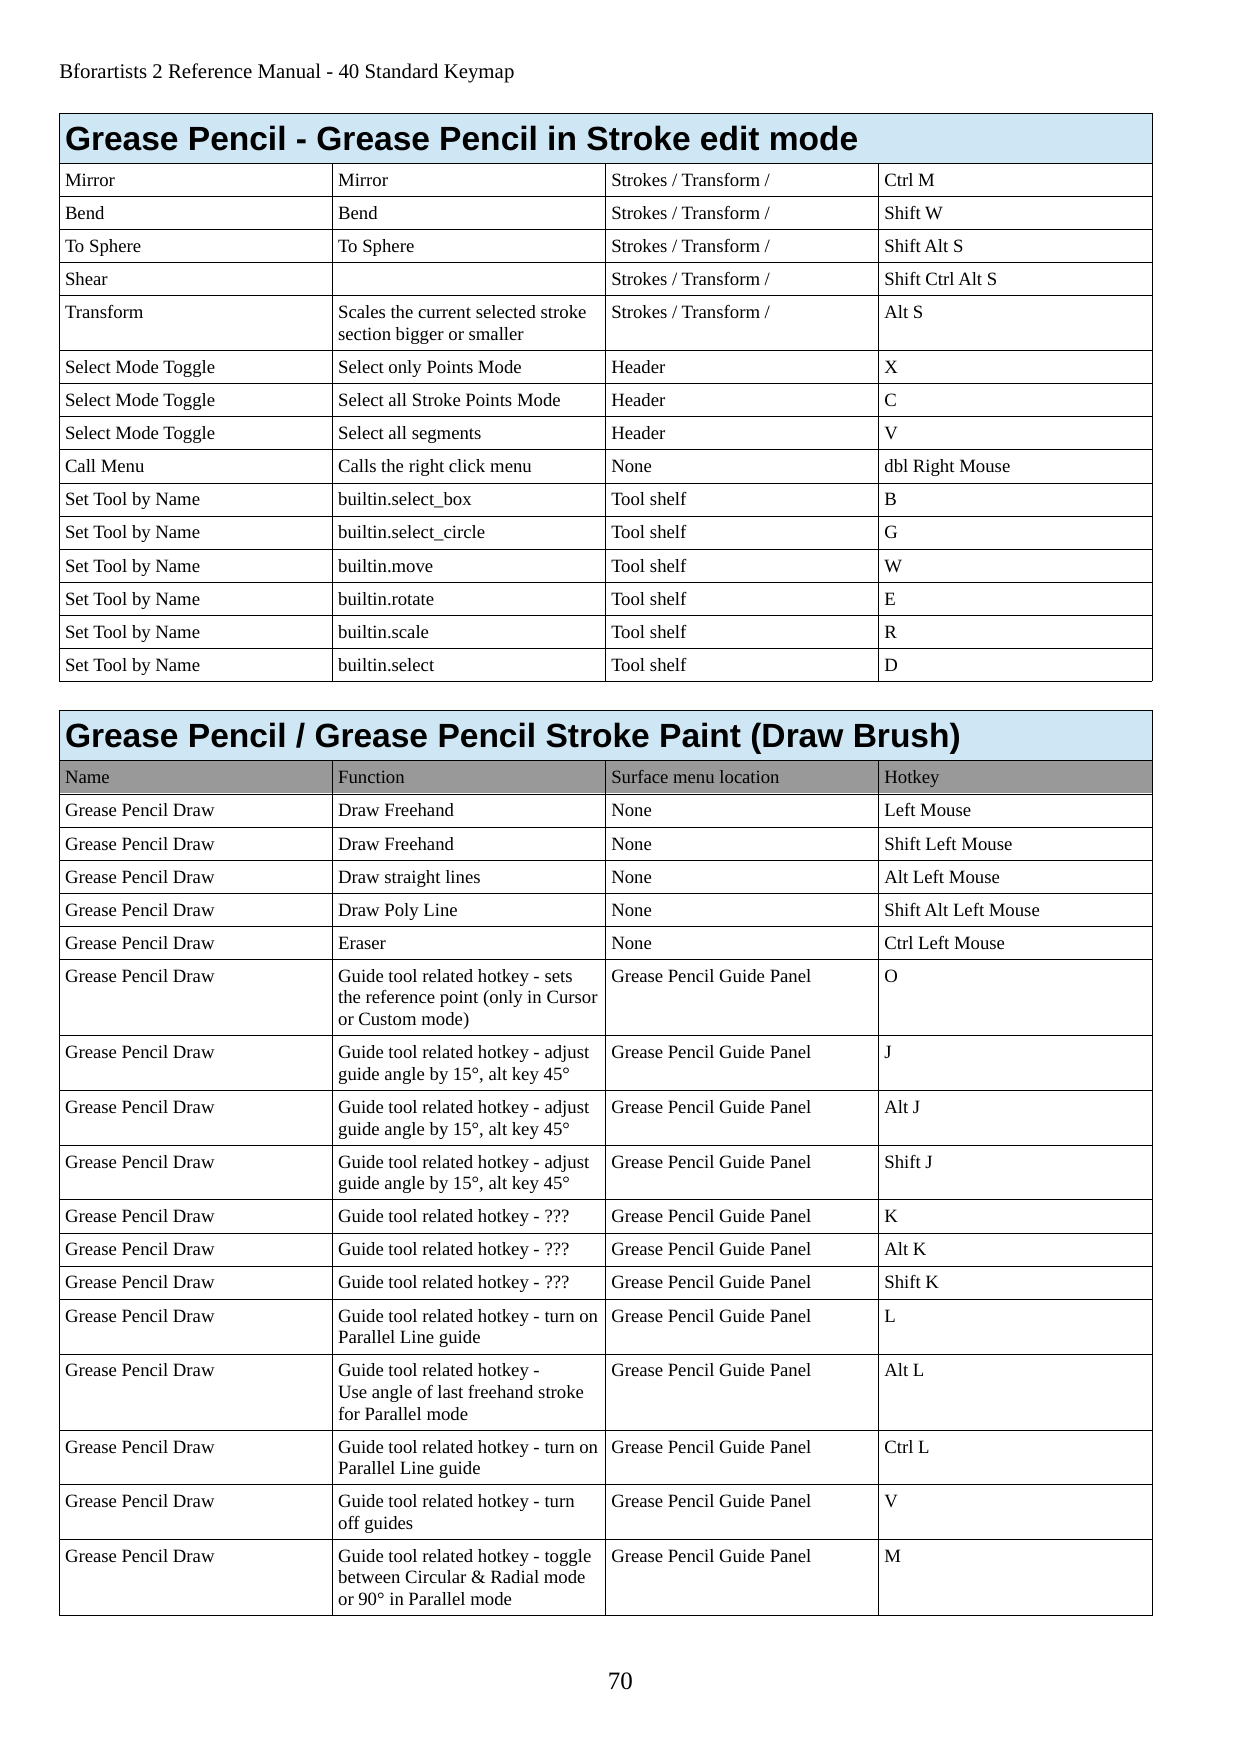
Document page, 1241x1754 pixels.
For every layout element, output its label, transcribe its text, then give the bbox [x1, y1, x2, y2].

table_cell Calls the right click menu [333, 450, 605, 482]
table_cell Grease Pencil Guide Panel [606, 1234, 878, 1266]
table_cell Surface menu location [606, 761, 878, 793]
table_cell Alt L [879, 1355, 1152, 1430]
table_cell Grease Pencil Draw [60, 861, 332, 893]
table_cell R [879, 616, 1152, 648]
table_cell Tool shelf [606, 484, 878, 516]
table_cell V [879, 417, 1152, 449]
table_cell Select Mode Toggle [60, 384, 332, 416]
table_cell builtin.select_box [333, 484, 605, 516]
table_cell Strokes / Transform / [606, 263, 878, 295]
table_cell Shift W [879, 197, 1152, 229]
table_cell Set Tool by Name [60, 583, 332, 615]
table_cell Ctrl M [879, 164, 1152, 196]
table_cell Grease Pencil Draw [60, 1431, 332, 1484]
table_cell Draw Poly Line [333, 894, 605, 926]
table_cell Guide tool related hotkey - turn on Parallel Line guide [333, 1431, 605, 1484]
table_cell Guide tool related hotkey - ??? [333, 1267, 605, 1299]
table_cell Grease Pencil Guide Panel [606, 960, 878, 1035]
table_cell Guide tool related hotkey - turn on Parallel Line guide [333, 1300, 605, 1353]
table_cell B [879, 484, 1152, 516]
table_cell Shift K [879, 1267, 1152, 1299]
table_cell Grease Pencil Draw [60, 1234, 332, 1266]
table_cell Shift J [879, 1146, 1152, 1199]
table_cell Bend [333, 197, 605, 229]
table_cell Grease Pencil Draw [60, 1200, 332, 1232]
table_cell Strokes / Transform / [606, 197, 878, 229]
table_cell Grease Pencil Guide Panel [606, 1300, 878, 1353]
table_cell Alt J [879, 1091, 1152, 1145]
table_cell V [879, 1485, 1152, 1539]
table_cell Mirror [333, 164, 605, 196]
table_cell Grease Pencil Guide Panel [606, 1485, 878, 1539]
table_cell Grease Pencil Draw [60, 894, 332, 926]
table_cell L [879, 1300, 1152, 1353]
table_cell Grease Pencil Guide Panel [606, 1036, 878, 1090]
table_cell Guide tool related hotkey - ??? [333, 1234, 605, 1266]
table_cell Guide tool related hotkey - adjust guide angle by 15°, alt key 45° [333, 1091, 605, 1145]
table_cell Grease Pencil Guide Panel [606, 1355, 878, 1430]
table_cell Hotkey [879, 761, 1152, 793]
table_cell W [879, 550, 1152, 582]
table_cell Mirror [60, 164, 332, 196]
table_cell Guide tool related hotkey - adjust guide angle by 15°, alt key 45° [333, 1036, 605, 1090]
table_cell Eraser [333, 927, 605, 959]
table_header Grease Pencil / Grease Pencil Stroke Paint (Draw Brush) [60, 711, 1152, 760]
table_cell Set Tool by Name [60, 550, 332, 582]
table_cell Transform [60, 296, 332, 350]
table_cell E [879, 583, 1152, 615]
table_cell Grease Pencil Guide Panel [606, 1267, 878, 1299]
table_cell Grease Pencil Draw [60, 828, 332, 860]
table_cell Tool shelf [606, 517, 878, 549]
table_cell builtin.rotate [333, 583, 605, 615]
table_cell None [606, 927, 878, 959]
table_cell Tool shelf [606, 616, 878, 648]
table_cell M [879, 1540, 1152, 1615]
table_cell Call Menu [60, 450, 332, 482]
table_cell Guide tool related hotkey - adjust guide angle by 15°, alt key 45° [333, 1146, 605, 1199]
table_cell Guide tool related hotkey - turn off guides [333, 1485, 605, 1539]
table_cell Tool shelf [606, 649, 878, 681]
table_cell Shift Alt S [879, 230, 1152, 262]
table_cell Header [606, 351, 878, 383]
table_cell D [879, 649, 1152, 681]
table_cell Shear [60, 263, 332, 295]
table_cell Grease Pencil Guide Panel [606, 1146, 878, 1199]
table_cell Grease Pencil Guide Panel [606, 1540, 878, 1615]
table_cell Grease Pencil Draw [60, 1267, 332, 1299]
table_cell Header [606, 384, 878, 416]
table_cell Select Mode Toggle [60, 417, 332, 449]
table_header Grease Pencil - Grease Pencil in Stroke edit mode [60, 114, 1152, 163]
table_cell Set Tool by Name [60, 616, 332, 648]
table_cell Scales the current selected stroke section bigger or smaller [333, 296, 605, 350]
table_cell Select Mode Toggle [60, 351, 332, 383]
table_cell Grease Pencil Draw [60, 1355, 332, 1430]
table_cell Grease Pencil Draw [60, 795, 332, 827]
table_cell builtin.select [333, 649, 605, 681]
table_cell Select all Stroke Points Mode [333, 384, 605, 416]
table_cell X [879, 351, 1152, 383]
table_cell To Sphere [333, 230, 605, 262]
table_cell Strokes / Transform / [606, 230, 878, 262]
table_cell Grease Pencil Draw [60, 960, 332, 1035]
table_cell Name [60, 761, 332, 793]
table_cell Set Tool by Name [60, 517, 332, 549]
table_cell Draw Freehand [333, 828, 605, 860]
table_cell builtin.select_circle [333, 517, 605, 549]
table_cell Grease Pencil Draw [60, 1091, 332, 1145]
table_cell Left Mouse [879, 795, 1152, 827]
table_cell Set Tool by Name [60, 484, 332, 516]
table_cell To Sphere [60, 230, 332, 262]
table_cell Guide tool related hotkey - Use angle of last freehand stroke for Parallel mode [333, 1355, 605, 1430]
table_cell Grease Pencil Draw [60, 1300, 332, 1353]
table_cell Select all segments [333, 417, 605, 449]
table_cell None [606, 795, 878, 827]
table_cell Draw Freehand [333, 795, 605, 827]
table_cell Ctrl L [879, 1431, 1152, 1484]
table_cell None [606, 894, 878, 926]
table_cell builtin.move [333, 550, 605, 582]
table_cell Draw straight lines [333, 861, 605, 893]
table_cell Select only Points Mode [333, 351, 605, 383]
table_cell Alt Left Mouse [879, 861, 1152, 893]
table_cell Bend [60, 197, 332, 229]
table_cell O [879, 960, 1152, 1035]
table_cell Shift Left Mouse [879, 828, 1152, 860]
table_cell C [879, 384, 1152, 416]
table_cell Shift Ctrl Alt S [879, 263, 1152, 295]
table_cell Guide tool related hotkey - sets the reference point (only in Cursor or Custom mode) [333, 960, 605, 1035]
table_cell Ctrl Left Mouse [879, 927, 1152, 959]
table_cell dbl Right Mouse [879, 450, 1152, 482]
table_cell Grease Pencil Draw [60, 1036, 332, 1090]
table_cell Grease Pencil Draw [60, 1540, 332, 1615]
table_cell Alt K [879, 1234, 1152, 1266]
table_cell None [606, 828, 878, 860]
table_cell K [879, 1200, 1152, 1232]
table_cell Grease Pencil Guide Panel [606, 1091, 878, 1145]
table_cell None [606, 450, 878, 482]
table_cell Set Tool by Name [60, 649, 332, 681]
table_cell Tool shelf [606, 583, 878, 615]
table_cell Grease Pencil Draw [60, 1485, 332, 1539]
table_cell Grease Pencil Draw [60, 927, 332, 959]
table_cell Strokes / Transform / [606, 296, 878, 350]
table_cell Grease Pencil Guide Panel [606, 1431, 878, 1484]
table_cell Header [606, 417, 878, 449]
table_cell None [606, 861, 878, 893]
table_cell Guide tool related hotkey - ??? [333, 1200, 605, 1232]
table_cell Function [333, 761, 605, 793]
table_cell Tool shelf [606, 550, 878, 582]
table_cell Alt S [879, 296, 1152, 350]
table_cell Guide tool related hotkey - toggle between Circular & Radial mode or 90° in Parallel mode [333, 1540, 605, 1615]
table_cell Shift Alt Left Mouse [879, 894, 1152, 926]
table_cell Strokes / Transform / [606, 164, 878, 196]
table_cell J [879, 1036, 1152, 1090]
table_cell Grease Pencil Guide Panel [606, 1200, 878, 1232]
table_cell G [879, 517, 1152, 549]
table_cell Grease Pencil Draw [60, 1146, 332, 1199]
table_cell builtin.scale [333, 616, 605, 648]
table_cell [333, 263, 605, 295]
